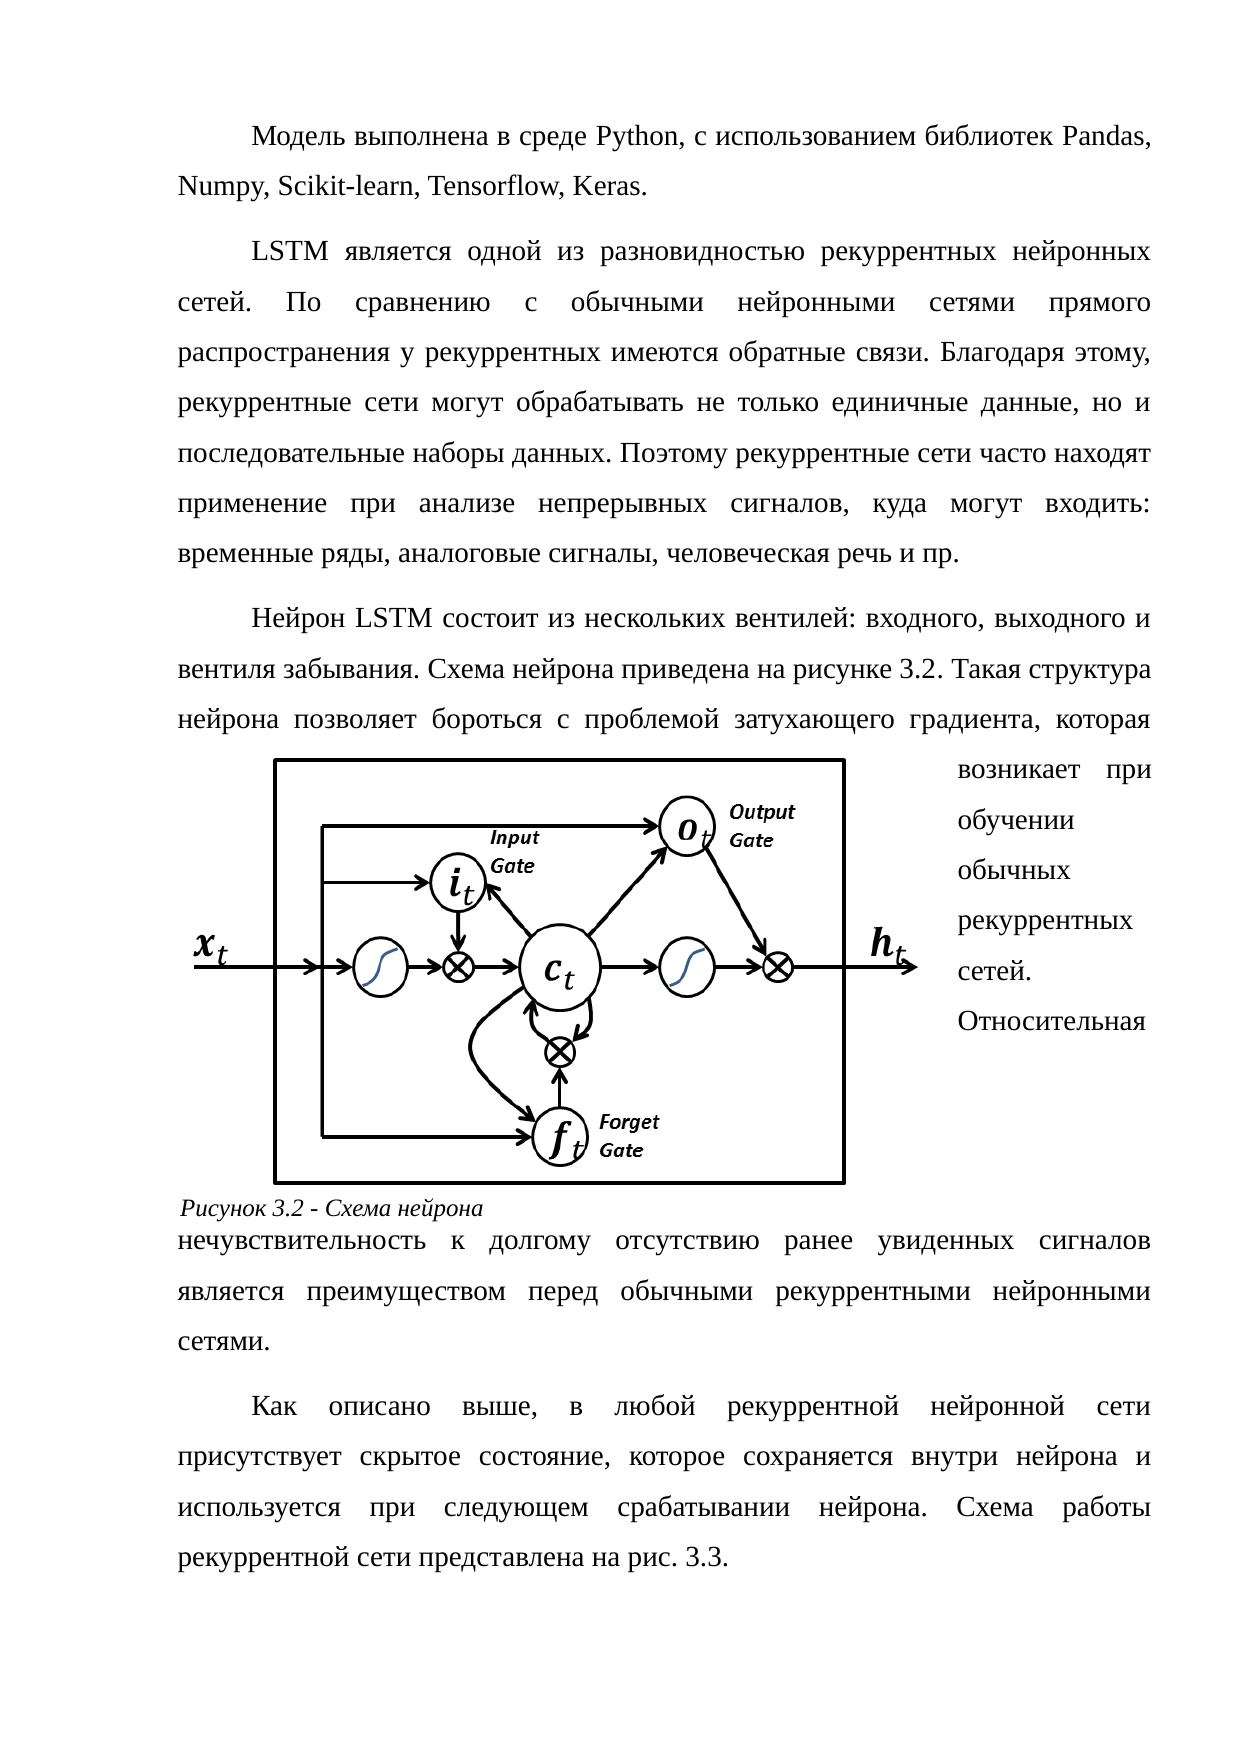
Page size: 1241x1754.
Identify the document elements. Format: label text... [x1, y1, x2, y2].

text Как описано выше, в любой рекуррентной нейронной сети присутствует скрытое состояние, которое сохраняется внутри нейрона и используется при следующем срабатывании нейрона. Схема работы рекуррентной сети представлена на рис. 3.3. [177, 1388, 1152, 1572]
text LSTM является одной из разновидностью рекуррентных нейронных сетей. По сравнению с обычными нейронными сетями прямого распространения у рекуррентных имеются обратные связи. Благодаря этому, рекуррентные сети могут обрабатывать не только единичные данные, но и последовательные наборы данных. Поэтому рекуррентные сети часто находят применение при анализе непрерывных сигналов, куда могут входить: временные ряды, аналоговые сигналы, человеческая речь и пр. [177, 233, 1152, 569]
text Модель выполнена в среде Python, с использованием библиотек Pandas, Numpy, Scikit-learn, Tensorflow, Keras. [177, 118, 1152, 202]
picture [189, 751, 921, 1194]
text Нейрон LSTM состоит из нескольких вентилей: входного, выходного и вентиля забывания. Схема нейрона приведена на рисунке 3.2. Такая структура нейрона позволяет бороться с проблемой затухающего градиента, которая возникает при обучении обычных рекуррентных сетей. Относительная нечувствительность к долгому отсутствию ранее увиденных сигналов является преимуществом перед обычными рекуррентными нейронными сетями. [177, 601, 1152, 1356]
text Рисунок 3.2 - Схема нейрона [180, 1194, 957, 1222]
